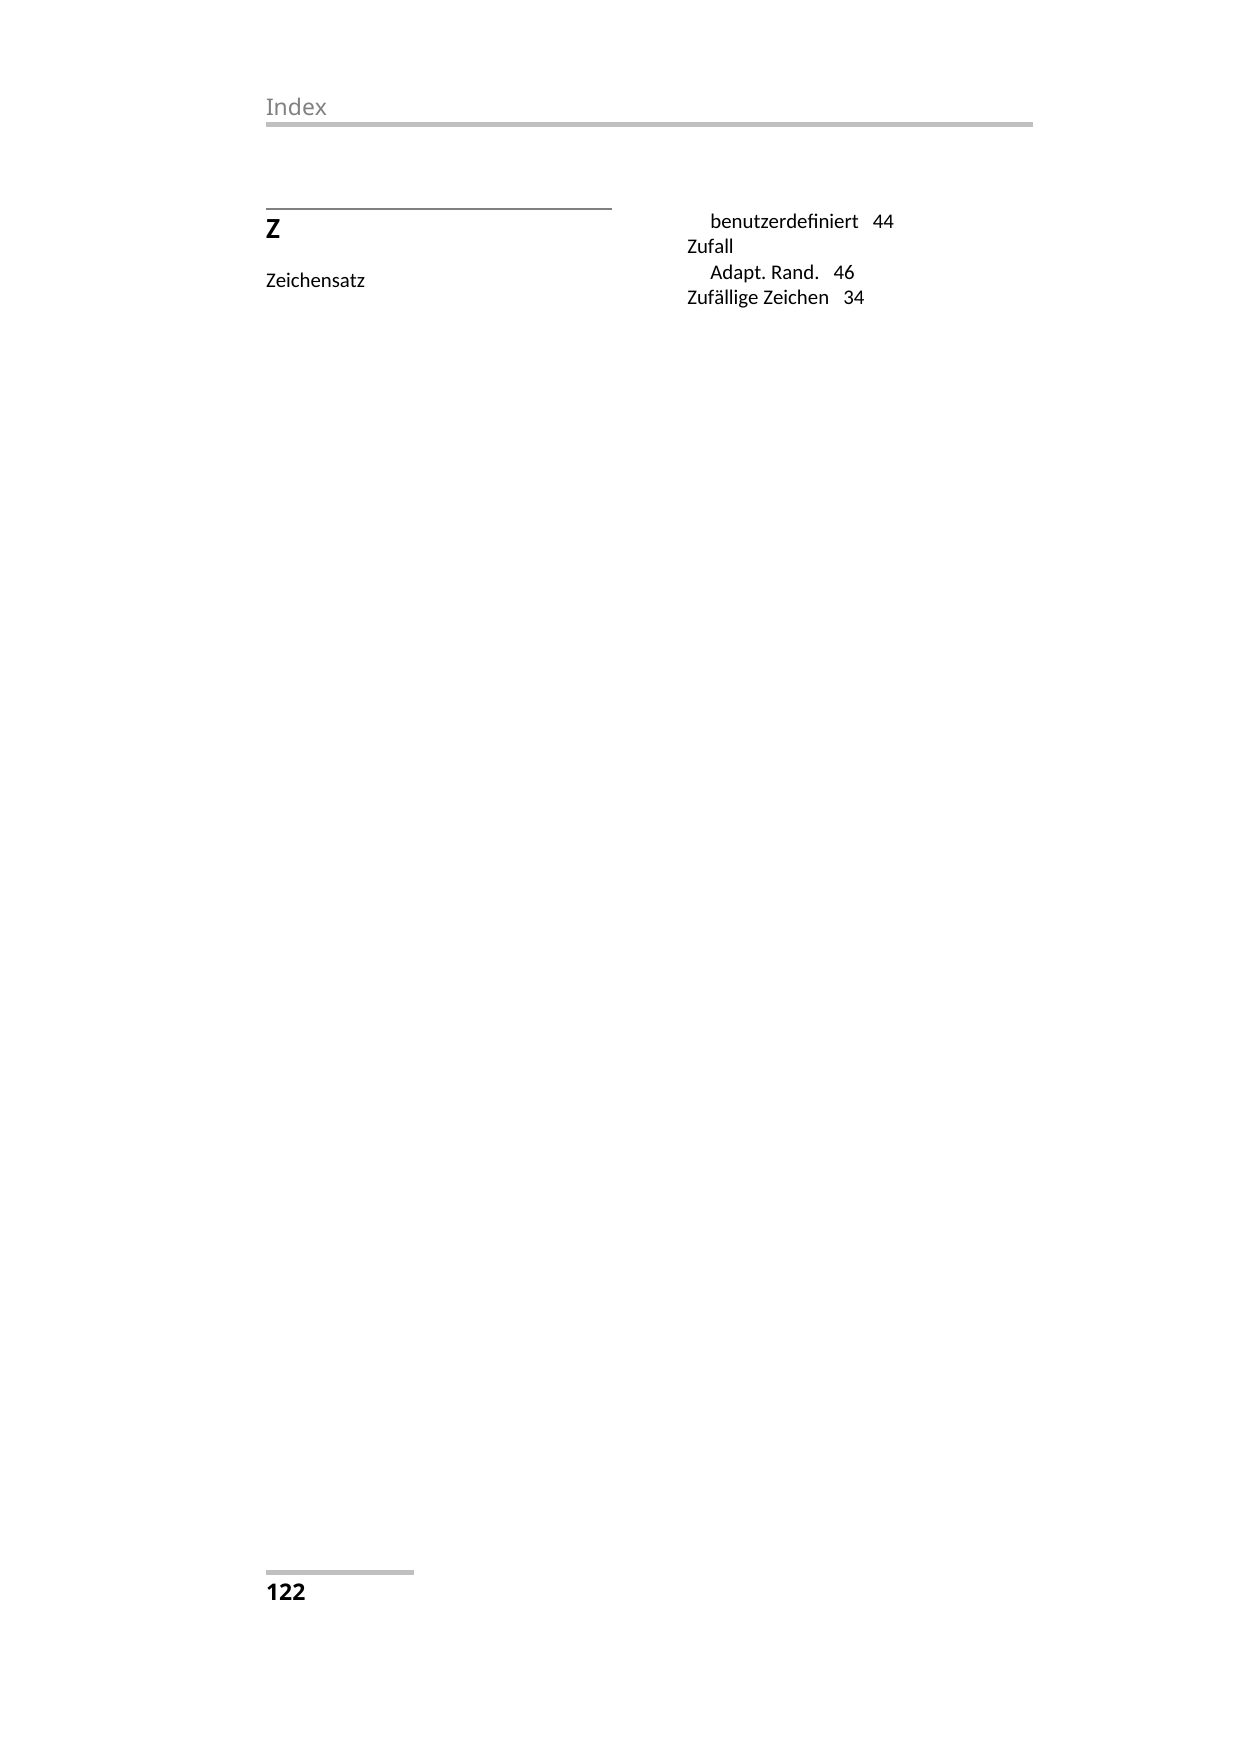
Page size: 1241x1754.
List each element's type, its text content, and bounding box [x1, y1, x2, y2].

text benutzerdefiniert 44 [710, 208, 1033, 234]
text Zufällige Zeichen 34 [687, 284, 1033, 310]
text Z [266, 210, 612, 246]
text Zufall [687, 234, 1033, 259]
text Zeichensatz [266, 267, 612, 292]
text Adapt. Rand. 46 [710, 259, 1033, 284]
